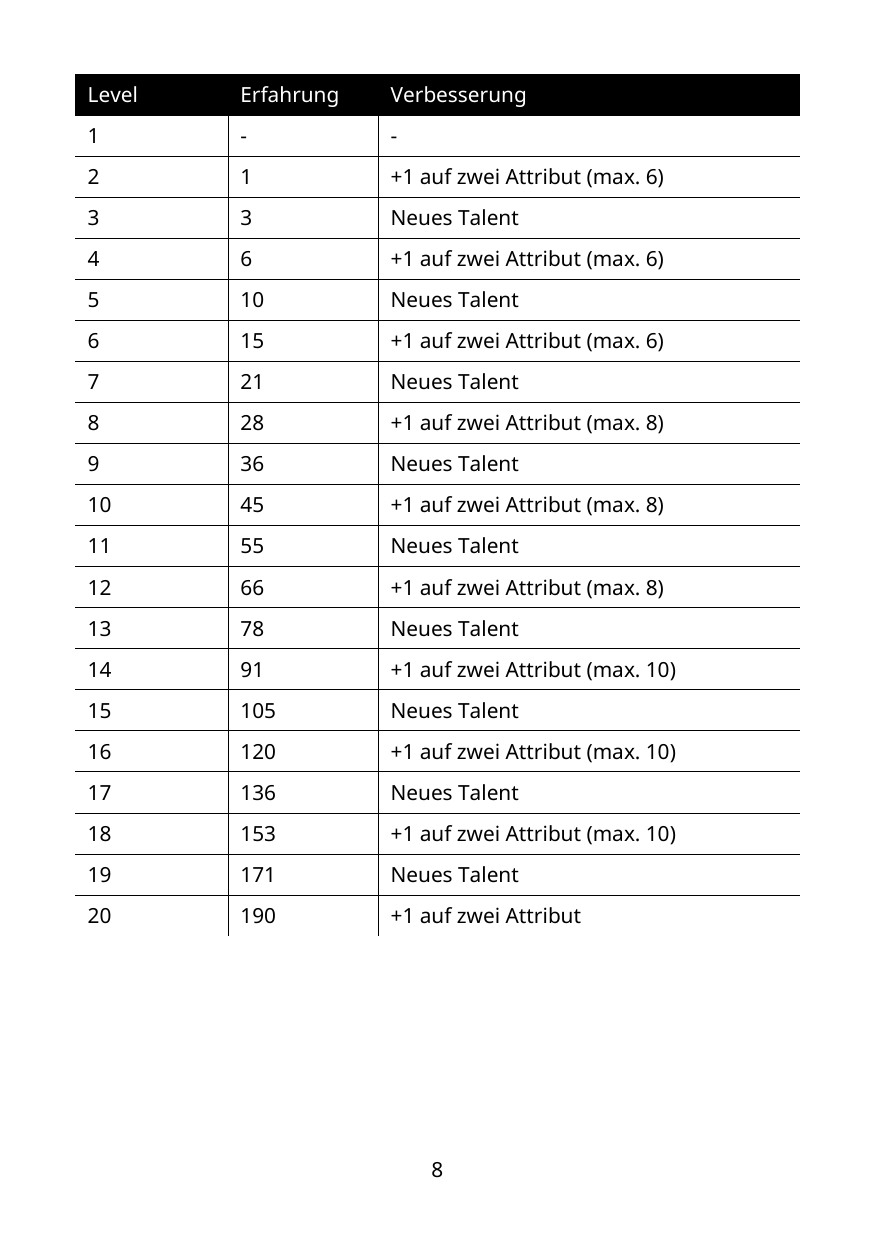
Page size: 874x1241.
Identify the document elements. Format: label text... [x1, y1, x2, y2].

table_cell 20 [75, 896, 228, 936]
table_cell - [229, 116, 378, 156]
table_cell +1 auf zwei Attribut (max. 8) [379, 485, 800, 525]
table_cell +1 auf zwei Attribut (max. 10) [379, 814, 800, 853]
table_cell Neues Talent [379, 280, 800, 320]
table_cell +1 auf zwei Attribut (max. 10) [379, 649, 800, 689]
table_cell 66 [229, 567, 378, 607]
table_cell 3 [75, 198, 228, 238]
table_cell 1 [229, 157, 378, 197]
table_cell Neues Talent [379, 526, 800, 566]
table_cell 1 [75, 116, 228, 156]
table_cell Neues Talent [379, 362, 800, 402]
table_cell Neues Talent [379, 198, 800, 238]
table_cell 171 [229, 855, 378, 894]
table_cell 10 [229, 280, 378, 320]
table_cell +1 auf zwei Attribut (max. 8) [379, 403, 800, 443]
table_cell +1 auf zwei Attribut (max. 10) [379, 731, 800, 771]
table_cell 120 [229, 731, 378, 771]
table_cell 12 [75, 567, 228, 607]
table_cell 153 [229, 814, 378, 853]
table_cell Neues Talent [379, 690, 800, 730]
table_cell 4 [75, 239, 228, 279]
table_cell 14 [75, 649, 228, 689]
table_header Erfahrung [229, 74, 378, 115]
table_cell 8 [75, 403, 228, 443]
table_cell 11 [75, 526, 228, 566]
table_cell +1 auf zwei Attribut (max. 6) [379, 321, 800, 361]
table_cell 21 [229, 362, 378, 402]
table_cell 55 [229, 526, 378, 566]
table_cell Neues Talent [379, 608, 800, 648]
table_cell 78 [229, 608, 378, 648]
table_cell 2 [75, 157, 228, 197]
table_cell 91 [229, 649, 378, 689]
table_cell 19 [75, 855, 228, 894]
table_cell 17 [75, 772, 228, 812]
table_cell 3 [229, 198, 378, 238]
table_cell +1 auf zwei Attribut (max. 8) [379, 567, 800, 607]
table_cell Neues Talent [379, 855, 800, 894]
table_cell 6 [75, 321, 228, 361]
table_cell 105 [229, 690, 378, 730]
table_cell 36 [229, 444, 378, 484]
table_cell +1 auf zwei Attribut (max. 6) [379, 157, 800, 197]
table_header Level [75, 74, 228, 115]
table_cell 15 [229, 321, 378, 361]
table_cell - [379, 116, 800, 156]
table_cell 190 [229, 896, 378, 936]
table_cell 136 [229, 772, 378, 812]
table_cell 9 [75, 444, 228, 484]
table_cell 10 [75, 485, 228, 525]
table_cell 6 [229, 239, 378, 279]
table_cell 13 [75, 608, 228, 648]
table_cell Neues Talent [379, 772, 800, 812]
table_cell +1 auf zwei Attribut (max. 6) [379, 239, 800, 279]
table_cell Neues Talent [379, 444, 800, 484]
table_cell 15 [75, 690, 228, 730]
table_cell 18 [75, 814, 228, 853]
table_cell 16 [75, 731, 228, 771]
table_cell 45 [229, 485, 378, 525]
table_cell 28 [229, 403, 378, 443]
table_cell +1 auf zwei Attribut [379, 896, 800, 936]
table_cell 5 [75, 280, 228, 320]
table_header Verbesserung [379, 74, 800, 115]
table_cell 7 [75, 362, 228, 402]
